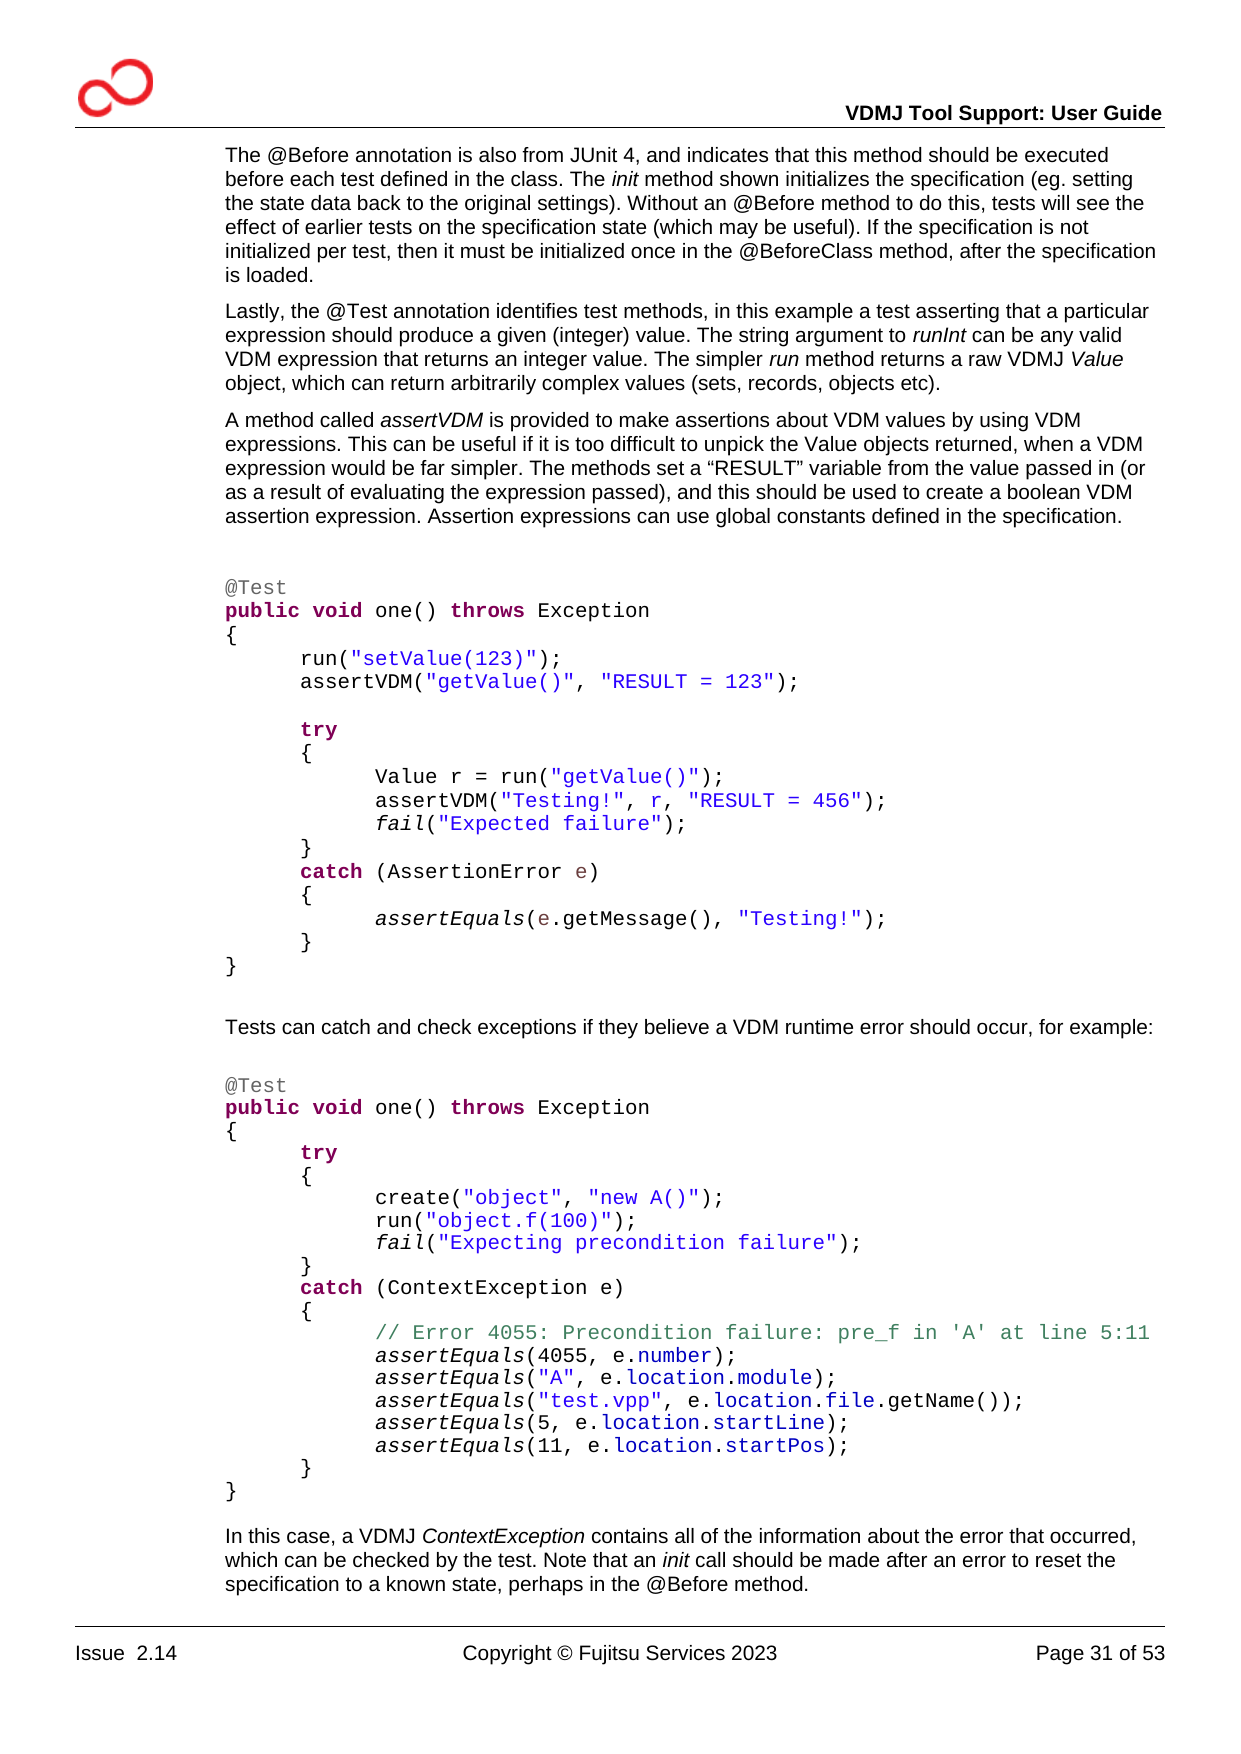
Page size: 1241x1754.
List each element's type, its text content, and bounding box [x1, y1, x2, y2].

text public void one() throws Exception [150, 601, 1165, 624]
text catch (AssertionError e) [150, 861, 1165, 884]
text assertEquals(e.getMessage(), "Testing!"); [150, 908, 1165, 932]
text } [225, 1479, 1165, 1502]
text In this case, a VDMJ ContextException contains all of the information about the error that occurred, which can be checked by the test. Note that an init call should be made after an error to reset the specification to a known state, perhaps in the @Before method. [225, 1524, 1165, 1596]
text catch (ContextException e) [225, 1277, 1165, 1299]
text Tests can catch and check exceptions if they believe a VDM runtime error should occur, for example: [225, 1015, 1165, 1039]
text A method called assertVDM is provided to make assertions about VDM values by using VDM expressions. This can be useful if it is too difficult to unpick the Value objects returned, when a VDM expression would be far simpler. The methods set a “RESULT” variable from the value passed in (or as a result of evaluating the expression passed), and this should be used to create a boolean VDM assertion expression. Assertion expressions can use global constants defined in the specification. [225, 408, 1165, 528]
text Value r = run("getValue()"); [150, 766, 1165, 790]
text { [225, 1299, 1165, 1322]
text fail("Expected failure"); [150, 813, 1165, 837]
text run("object.f(100)"); [225, 1209, 1165, 1232]
text The @Before annotation is also from JUnit 4, and indicates that this method should be executed before each test defined in the class. The init method shown initializes the specification (eg. setting the state data back to the original settings). Without an @Before method to do this, tests will see the effect of earlier tests on the specification state (which may be useful). If the specification is not initialized per test, then it must be initialized once in the @BeforeClass method, after the specification is loaded. [225, 143, 1165, 287]
text } [225, 1457, 1165, 1479]
text assertEquals(4055, e.number); [225, 1344, 1165, 1367]
text @Test [150, 577, 1165, 601]
text { [150, 884, 1165, 908]
text assertVDM("getValue()", "RESULT = 123"); [150, 671, 1165, 695]
text { [150, 742, 1165, 766]
text assertEquals("A", e.location.module); [225, 1367, 1165, 1389]
text public void one() throws Exception [225, 1097, 1165, 1119]
text try [225, 1142, 1165, 1164]
text { [225, 1164, 1165, 1187]
text // Error 4055: Precondition failure: pre_f in 'A' at line 5:11 [225, 1322, 1165, 1344]
text } [150, 932, 1165, 955]
text try [150, 719, 1165, 742]
text { [225, 1119, 1165, 1142]
text { [150, 624, 1165, 648]
text Lastly, the @Test annotation identifies test methods, in this example a test asserting that a particular expression should produce a given (integer) value. The string argument to runInt can be any valid VDM expression that returns an integer value. The simpler run method returns a raw VDMJ Value object, which can return arbitrarily complex values (sets, records, objects etc). [225, 300, 1165, 396]
text } [150, 837, 1165, 861]
text assertVDM("Testing!", r, "RESULT = 456"); [150, 790, 1165, 813]
text create("object", "new A()"); [225, 1187, 1165, 1209]
text } [225, 1254, 1165, 1277]
text run("setValue(123)"); [150, 648, 1165, 671]
text @Test [225, 1074, 1165, 1097]
text } [150, 955, 1165, 979]
text assertEquals("test.vpp", e.location.file.getName()); [225, 1389, 1165, 1412]
picture [78, 52, 153, 127]
text assertEquals(5, e.location.startLine); [225, 1412, 1165, 1434]
text fail("Expecting precondition failure"); [225, 1232, 1165, 1254]
text assertEquals(11, e.location.startPos); [225, 1434, 1165, 1457]
